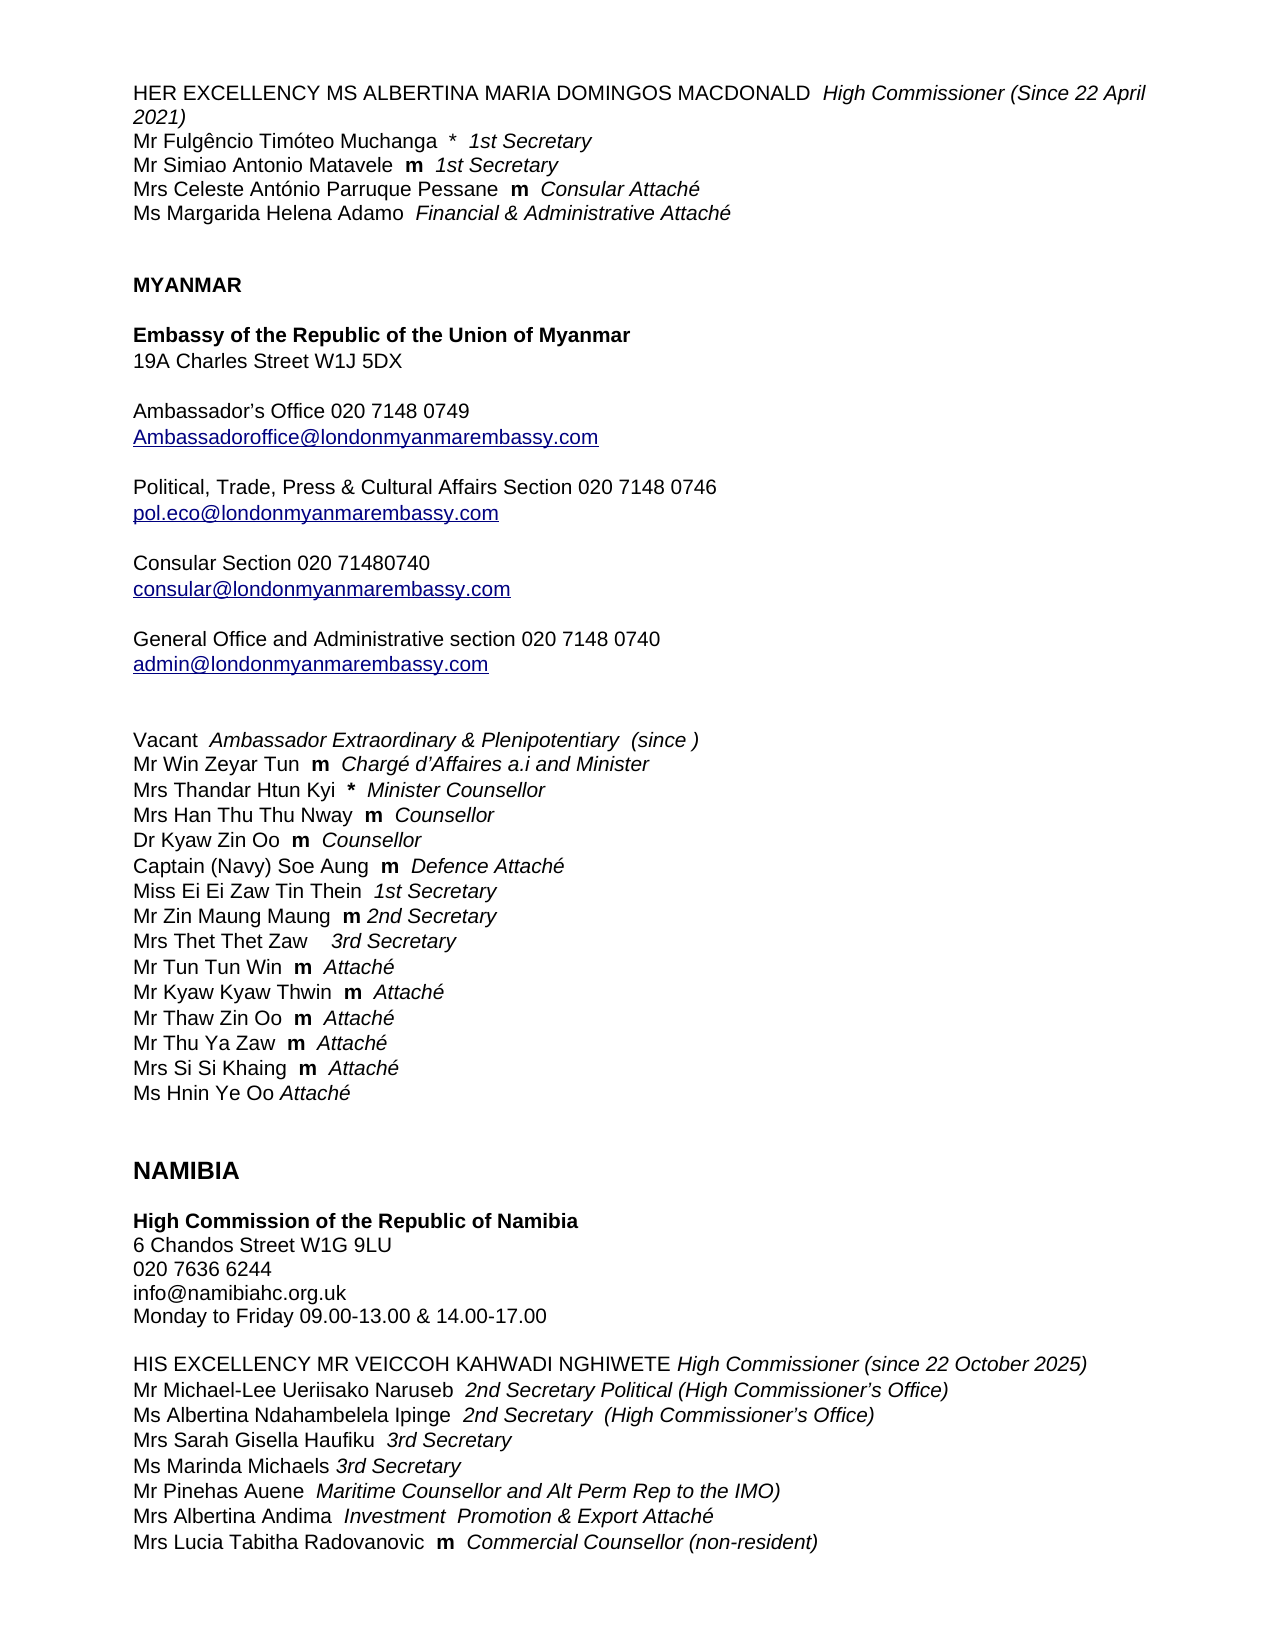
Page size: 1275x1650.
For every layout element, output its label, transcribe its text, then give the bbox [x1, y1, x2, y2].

text Ms Margarida Helena Adamo Financial & Administrative Attaché [133, 201, 1181, 225]
text consular@londonmyanmarembassy.com [133, 576, 1181, 600]
text Monday to Friday 09.00-13.00 & 14.00-17.00 [133, 1304, 1181, 1328]
text Consular Section 020 71480740 [133, 551, 1181, 575]
text 020 7636 6244 [133, 1256, 1181, 1280]
text Vacant Ambassador Extraordinary & Plenipotentiary (since ) [133, 728, 1181, 752]
text Captain (Navy) Soe Aung m Defence Attaché [133, 853, 1181, 877]
text Mrs Thet Thet Zaw 3rd Secretary [133, 929, 1181, 953]
text Mr Simiao Antonio Matavele m 1st Secretary [133, 153, 1181, 177]
text HIS EXCELLENCY MR VEICCOH KAHWADI NGHIWETE High Commissioner (since 22 October 2025) [133, 1352, 1181, 1376]
text Mr Zin Maung Maung m 2nd Secretary [133, 904, 1181, 928]
text Mrs Si Si Khaing m Attaché [133, 1056, 1181, 1080]
text Mrs Han Thu Thu Nway m Counsellor [133, 803, 1181, 827]
text 19A Charles Street W1J 5DX [133, 348, 1181, 372]
text Mr Kyaw Kyaw Thwin m Attaché [133, 980, 1181, 1004]
text Mr Win Zeyar Tun m Chargé d’Affaires a.i and Minister [133, 752, 1181, 776]
text NAMIBIA [133, 1156, 1181, 1184]
text 6 Chandos Street W1G 9LU [133, 1232, 1181, 1256]
text Ambassador’s Office 020 7148 0749 [133, 399, 1181, 423]
text MYANMAR [133, 273, 1181, 297]
text Ms Marinda Michaels 3rd Secretary [133, 1453, 1181, 1477]
text HER EXCELLENCY MS ALBERTINA MARIA DOMINGOS MACDONALD High Commissioner (Since 22 April 2021) [133, 81, 1181, 129]
text Mrs Celeste António Parruque Pessane m Consular Attaché [133, 177, 1181, 201]
text Mrs Albertina Andima Investment Promotion & Export Attaché [133, 1504, 1181, 1528]
text pol.eco@londonmyanmarembassy.com [133, 500, 1181, 524]
text Mr Fulgêncio Timóteo Muchanga * 1st Secretary [133, 129, 1181, 153]
text info@namibiahc.org.uk [133, 1280, 1181, 1304]
text Mr Michael-Lee Ueriisako Naruseb 2nd Secretary Political (High Commissioner’s Office) [133, 1378, 1181, 1402]
text Mrs Lucia Tabitha Radovanovic m Commercial Counsellor (non-resident) [133, 1529, 1181, 1553]
text Mrs Thandar Htun Kyi * Minister Counsellor [133, 777, 1181, 801]
text High Commission of the Republic of Namibia [133, 1208, 1181, 1232]
text Mr Thaw Zin Oo m Attaché [133, 1005, 1181, 1029]
text Mr Tun Tun Win m Attaché [133, 955, 1181, 979]
text Dr Kyaw Zin Oo m Counsellor [133, 828, 1181, 852]
text Mr Pinehas Auene Maritime Counsellor and Alt Perm Rep to the IMO) [133, 1479, 1181, 1503]
text admin@londonmyanmarembassy.com [133, 652, 1181, 676]
text Ms Albertina Ndahambelela Ipinge 2nd Secretary (High Commissioner’s Office) [133, 1403, 1181, 1427]
text General Office and Administrative section 020 7148 0740 [133, 627, 1181, 651]
text Mr Thu Ya Zaw m Attaché [133, 1031, 1181, 1054]
text Miss Ei Ei Zaw Tin Thein 1st Secretary [133, 879, 1181, 903]
text Embassy of the Republic of the Union of Myanmar [133, 323, 1181, 347]
text Mrs Sarah Gisella Haufiku 3rd Secretary [133, 1428, 1181, 1452]
text Political, Trade, Press & Cultural Affairs Section 020 7148 0746 [133, 475, 1181, 499]
text Ms Hnin Ye Oo Attaché [133, 1081, 1181, 1105]
text Ambassadoroffice@londonmyanmarembassy.com [133, 424, 1181, 448]
